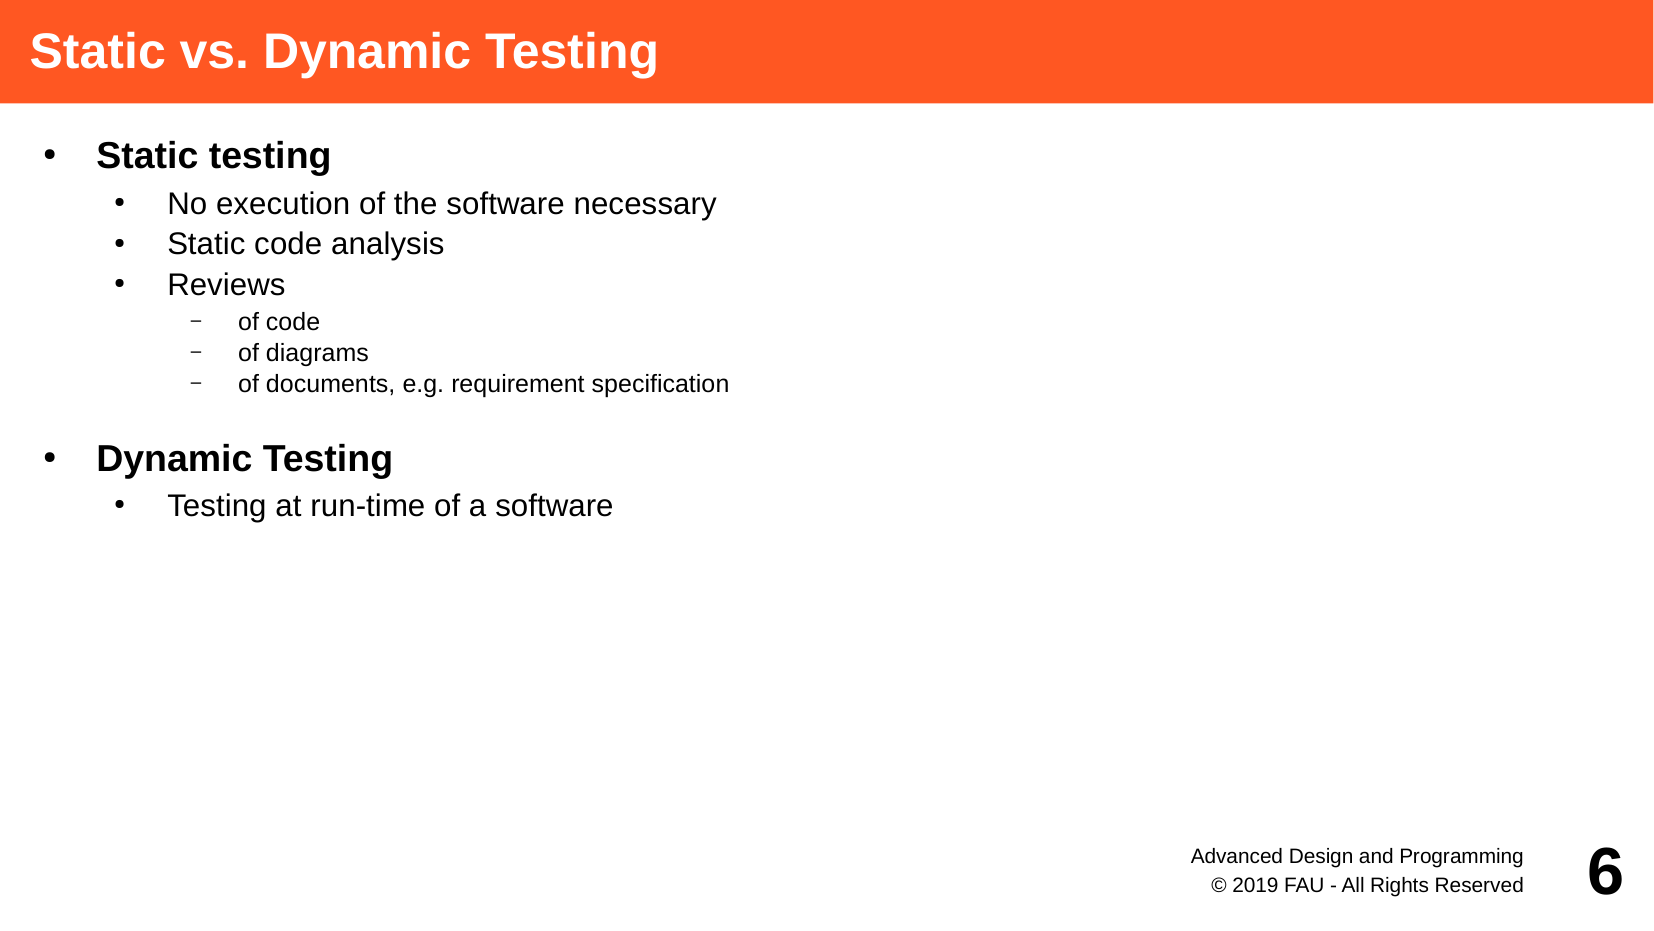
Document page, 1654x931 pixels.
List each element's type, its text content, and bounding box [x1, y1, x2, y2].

title Static vs. Dynamic Testing [0, 0, 1654, 104]
list Static testing No execution of the software necessary Static code analysis Reviews of code of diagrams of documents, e.g. requirement specification Dynamic Testing Testing at run-time of a software [25, 135, 1621, 736]
